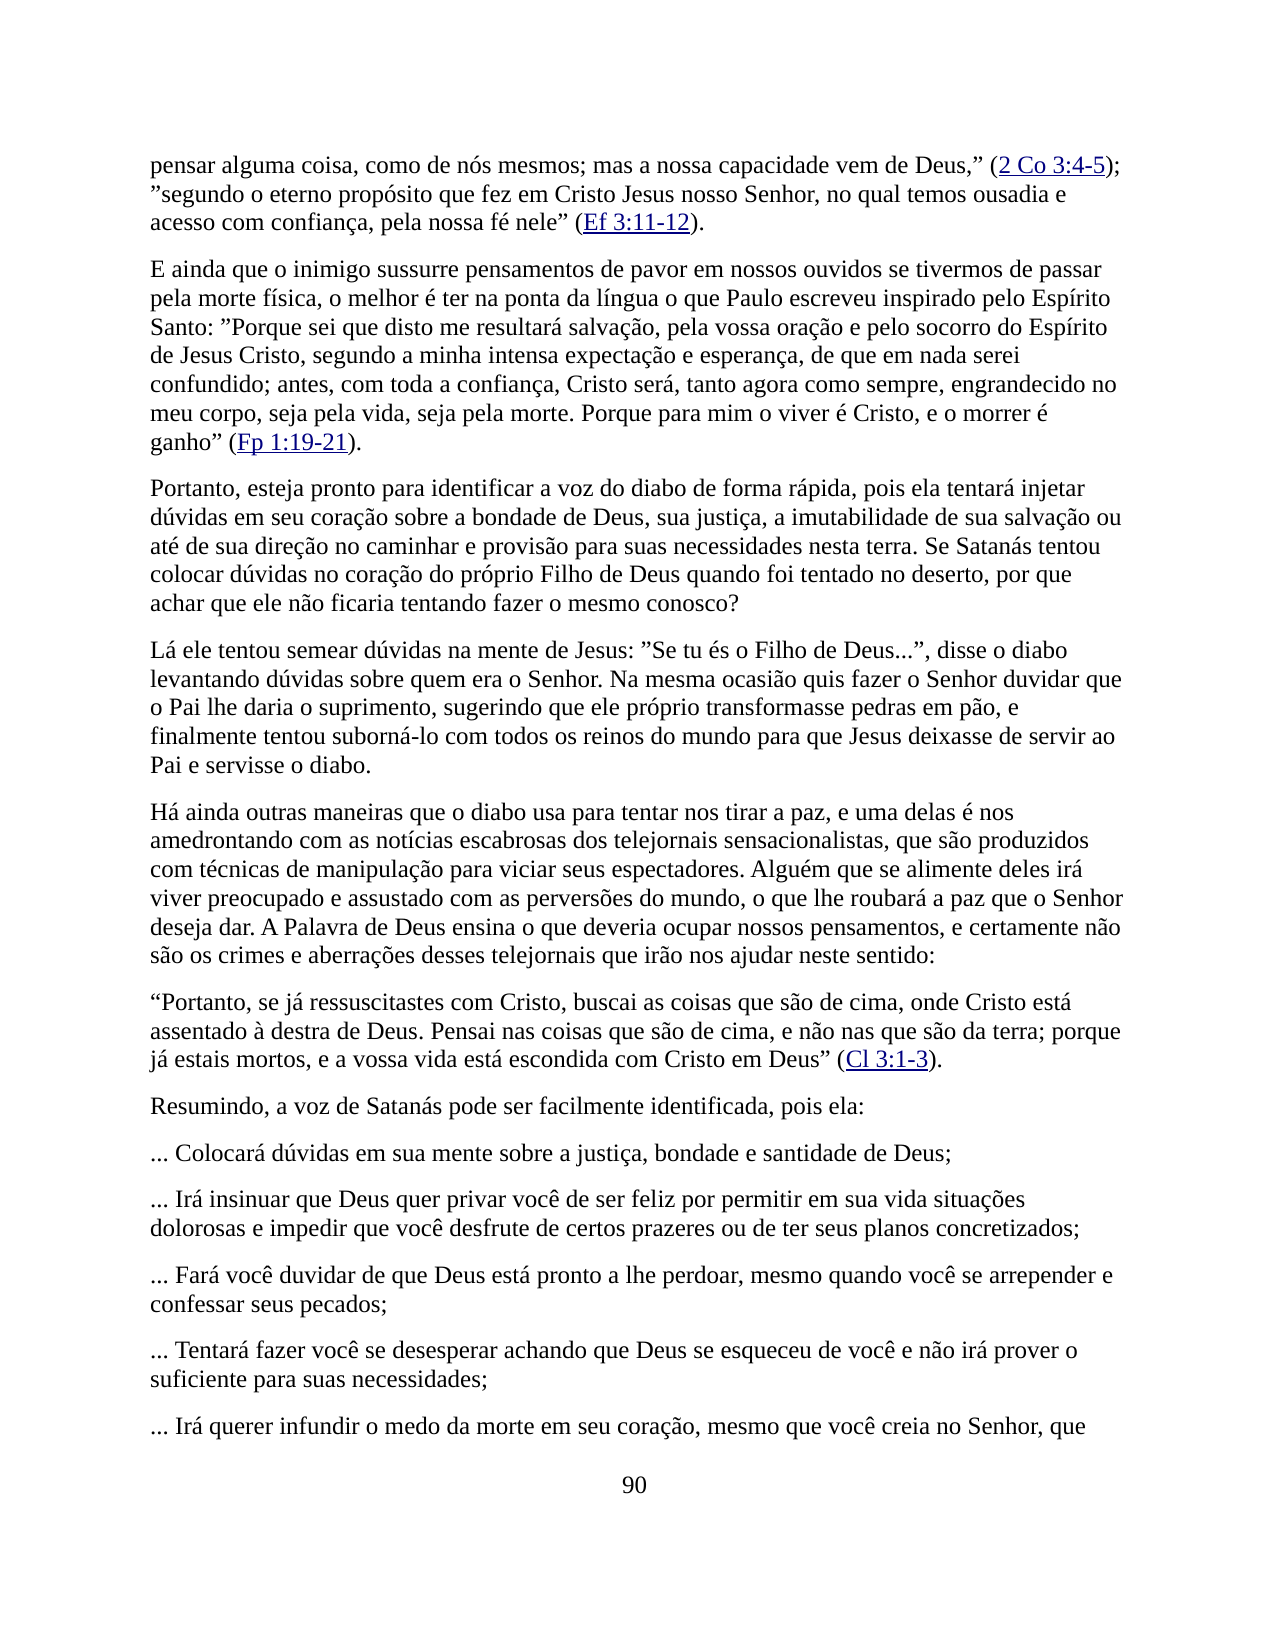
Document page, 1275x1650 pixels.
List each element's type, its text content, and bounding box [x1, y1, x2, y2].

text Resumindo, a voz de Satanás pode ser facilmente identificada, pois ela: [150, 1091, 1125, 1120]
text Lá ele tentou semear dúvidas na mente de Jesus: ”Se tu és o Filho de Deus...”, disse o diabo levantando dúvidas sobre quem era o Senhor. Na mesma ocasião quis fazer o Senhor duvidar que o Pai lhe daria o suprimento, sugerindo que ele próprio transformasse pedras em pão, e finalmente tentou suborná-lo com todos os reinos do mundo para que Jesus deixasse de servir ao Pai e servisse o diabo. [150, 635, 1125, 779]
text Há ainda outras maneiras que o diabo usa para tentar nos tirar a paz, e uma delas é nos amedrontando com as notícias escabrosas dos telejornais sensacionalistas, que são produzidos com técnicas de manipulação para viciar seus espectadores. Alguém que se alimente deles irá viver preocupado e assustado com as perversões do mundo, o que lhe roubará a paz que o Senhor deseja dar. A Palavra de Deus ensina o que deveria ocupar nossos pensamentos, e certamente não são os crimes e aberrações desses telejornais que irão nos ajudar neste sentido: [150, 797, 1125, 969]
text Portanto, esteja pronto para identificar a voz do diabo de forma rápida, pois ela tentará injetar dúvidas em seu coração sobre a bondade de Deus, sua justiça, a imutabilidade de sua salvação ou até de sua direção no caminhar e provisão para suas necessidades nesta terra. Se Satanás tentou colocar dúvidas no coração do próprio Filho de Deus quando foi tentado no deserto, por que achar que ele não ficaria tentando fazer o mesmo conosco? [150, 473, 1125, 617]
text ... Irá insinuar que Deus quer privar você de ser feliz por permitir em sua vida situações dolorosas e impedir que você desfrute de certos prazeres ou de ter seus planos concretizados; [150, 1184, 1125, 1242]
text E ainda que o inimigo sussurre pensamentos de pavor em nossos ouvidos se tivermos de passar pela morte física, o melhor é ter na ponta da língua o que Paulo escreveu inspirado pelo Espírito Santo: ”Porque sei que disto me resultará salvação, pela vossa oração e pelo socorro do Espírito de Jesus Cristo, segundo a minha intensa expectação e esperança, de que em nada serei confundido; antes, com toda a confiança, Cristo será, tanto agora como sempre, engrandecido no meu corpo, seja pela vida, seja pela morte. Porque para mim o viver é Cristo, e o morrer é ganho” (Fp 1:19-21). [150, 254, 1125, 455]
text ... Fará você duvidar de que Deus está pronto a lhe perdoar, mesmo quando você se arrepender e confessar seus pecados; [150, 1260, 1125, 1317]
text “Portanto, se já ressuscitastes com Cristo, buscai as coisas que são de cima, onde Cristo está assentado à destra de Deus. Pensai nas coisas que são de cima, e não nas que são da terra; porque já estais mortos, e a vossa vida está escondida com Cristo em Deus” (Cl 3:1-3). [150, 987, 1125, 1073]
text ... Irá querer infundir o medo da morte em seu coração, mesmo que você creia no Senhor, que [150, 1411, 1125, 1439]
text ... Tentará fazer você se desesperar achando que Deus se esqueceu de você e não irá prover o suficiente para suas necessidades; [150, 1335, 1125, 1393]
text pensar alguma coisa, como de nós mesmos; mas a nossa capacidade vem de Deus,” (2 Co 3:4-5); ”segundo o eterno propósito que fez em Cristo Jesus nosso Senhor, no qual temos ousadia e acesso com confiança, pela nossa fé nele” (Ef 3:11-12). [150, 150, 1125, 236]
text ... Colocará dúvidas em sua mente sobre a justiça, bondade e santidade de Deus; [150, 1138, 1125, 1167]
